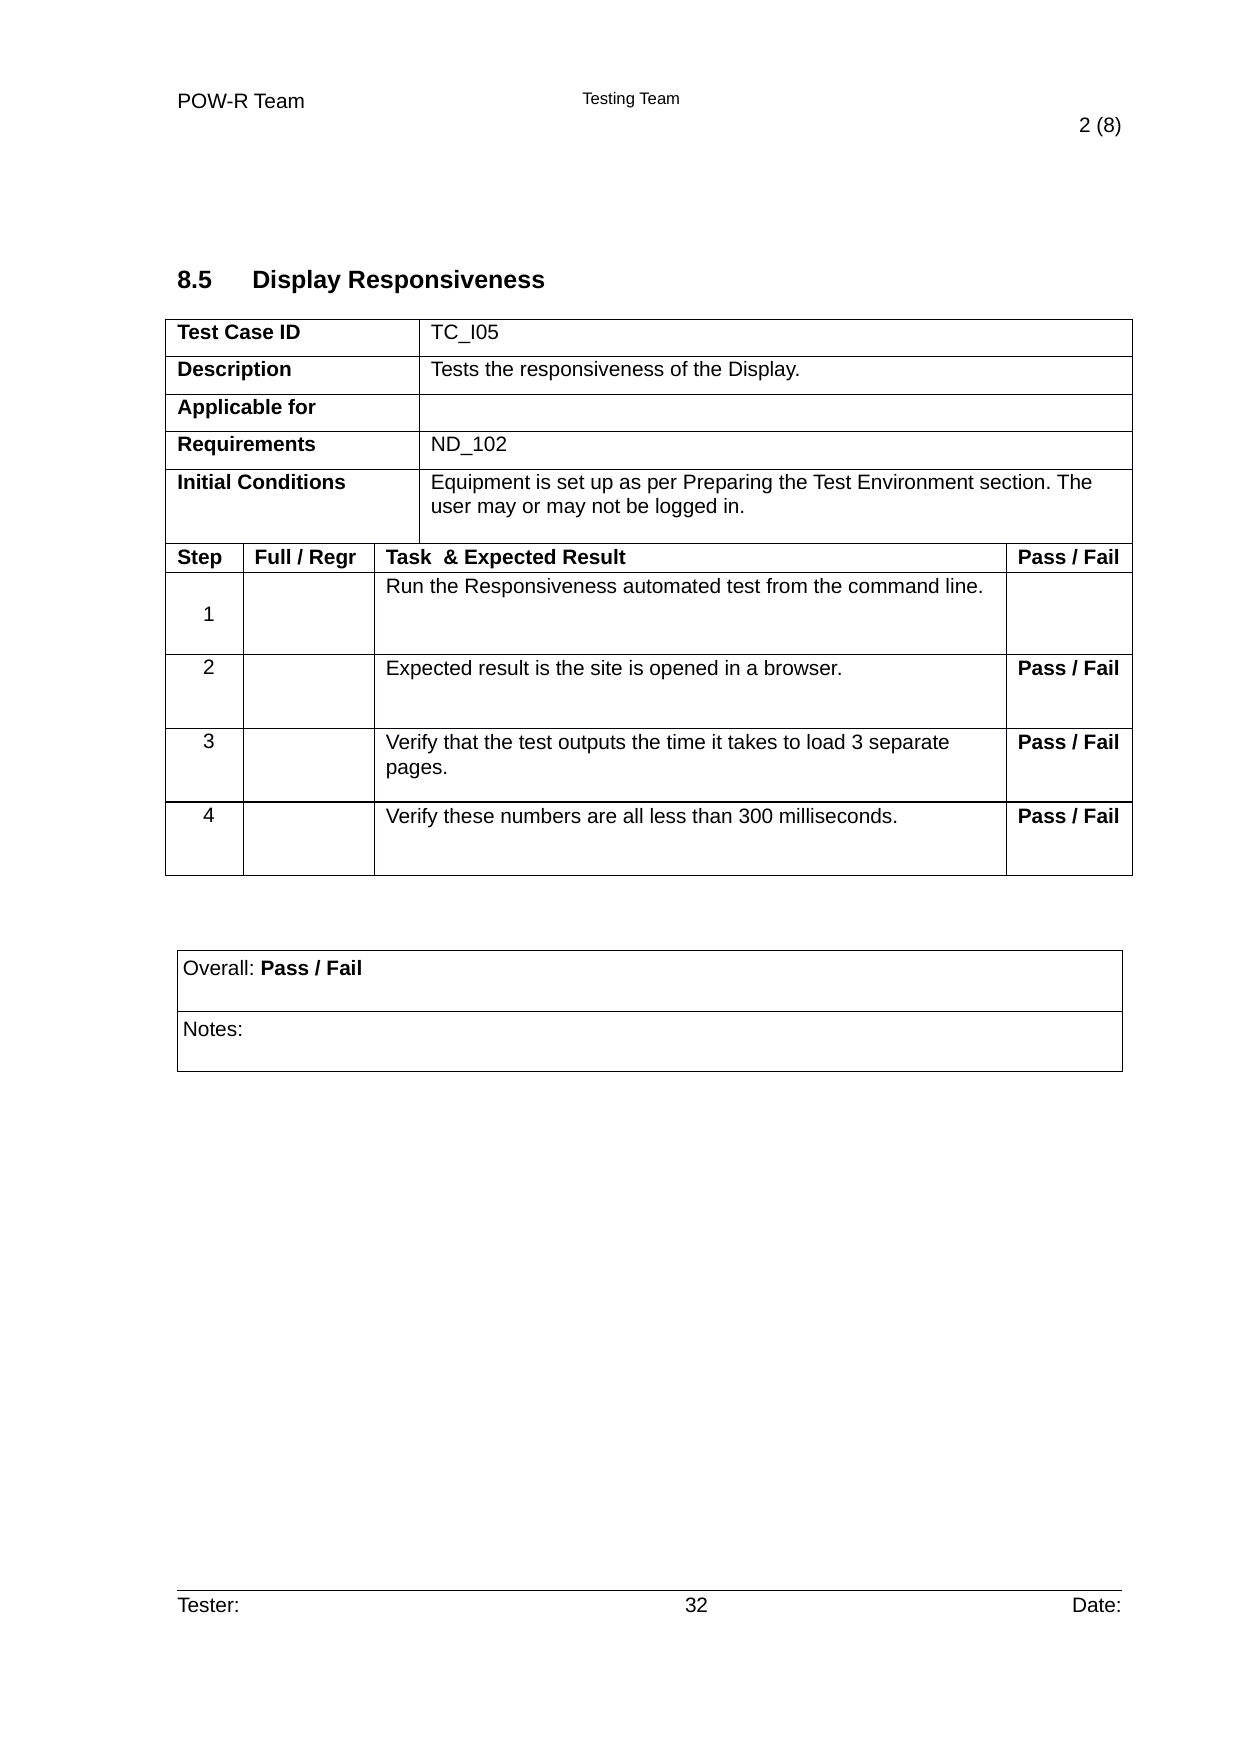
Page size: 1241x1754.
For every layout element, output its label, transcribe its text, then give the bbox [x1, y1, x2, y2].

table_cell Full / Regr [244, 544, 374, 572]
table_cell [244, 803, 374, 875]
table_cell Run the Responsiveness automated test from the command line. [375, 573, 1006, 653]
table_cell Pass / Fail [1007, 655, 1132, 727]
table_cell [166, 655, 243, 727]
table_cell ND_102 [420, 432, 1132, 469]
table_cell Requirements [166, 432, 419, 469]
table_cell Equipment is set up as per Preparing the Test Environment section. The user may or may not be logged in. [420, 470, 1132, 543]
table_cell [166, 803, 243, 875]
table_cell Description [166, 357, 419, 394]
table_cell Initial Conditions [166, 470, 419, 543]
table_cell Expected result is the site is opened in a browser. [375, 655, 1006, 727]
table_cell Pass / Fail [1007, 544, 1132, 572]
table_cell [244, 729, 374, 801]
subtitle Display Responsiveness [177, 265, 1122, 294]
table_cell [1007, 573, 1132, 653]
table_cell Notes: [178, 1012, 1122, 1071]
table_cell [166, 573, 243, 653]
table_header Overall: Pass / Fail [178, 951, 1122, 1011]
table_header Test Case ID [166, 320, 419, 356]
table_cell Tests the responsiveness of the Display. [420, 357, 1132, 394]
table_cell Verify these numbers are all less than 300 milliseconds. [375, 803, 1006, 875]
table_cell Applicable for [166, 395, 419, 431]
table_cell [244, 573, 374, 653]
table_cell [420, 395, 1132, 431]
table_cell Task & Expected Result [375, 544, 1006, 572]
table_cell Step [166, 544, 243, 572]
table_header TC_I05 [420, 320, 1132, 356]
table_cell Verify that the test outputs the time it takes to load 3 separate pages. [375, 729, 1006, 801]
table_cell Pass / Fail [1007, 729, 1132, 801]
table_cell [166, 729, 243, 801]
table_cell [244, 655, 374, 727]
table_cell Pass / Fail [1007, 803, 1132, 875]
